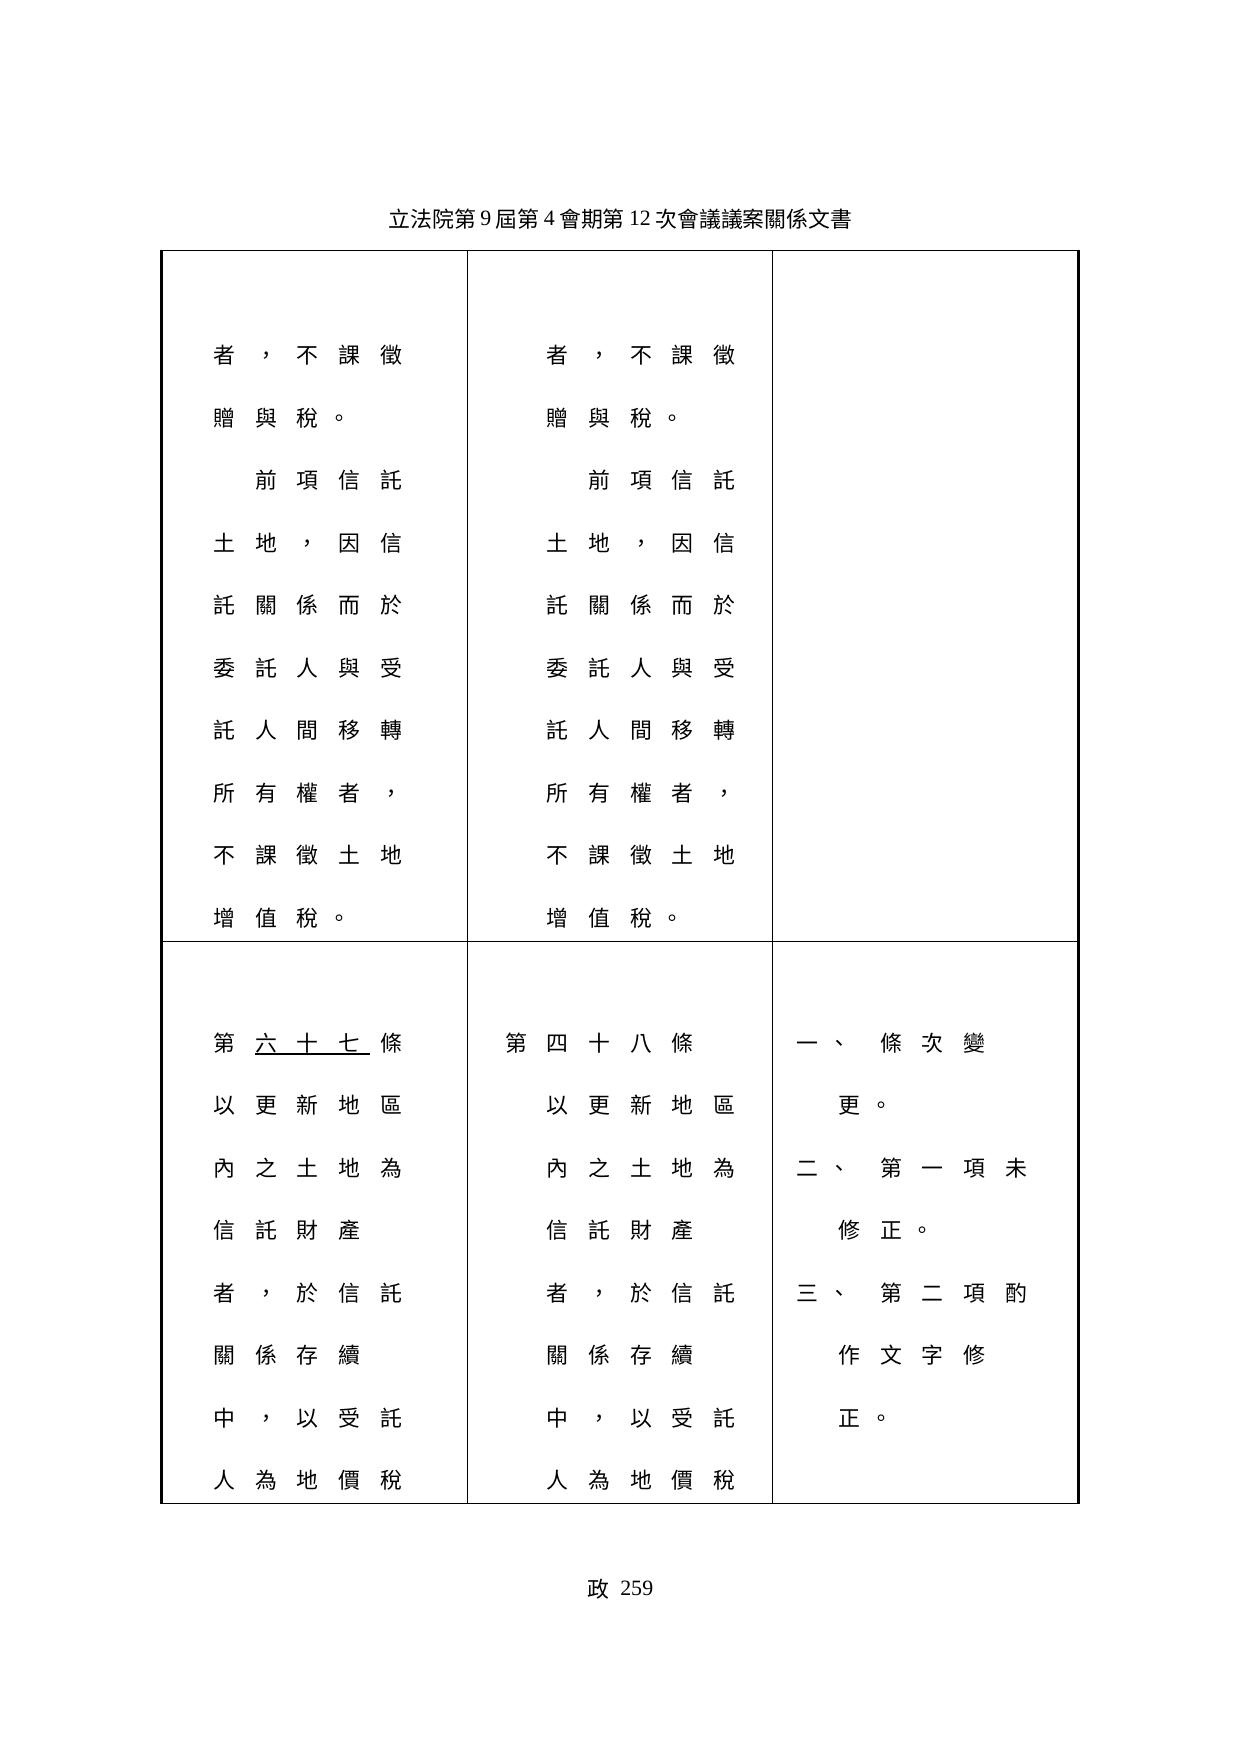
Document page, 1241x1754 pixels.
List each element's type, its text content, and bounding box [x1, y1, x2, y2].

table_cell [773, 251, 1077, 941]
table_cell 者，不課徵贈與稅。 前項信託土地，因信託關係而於委託人與受託人間移轉所有權者，不課徵土地增值稅。 [163, 251, 467, 941]
table_cell 第六十七條 以更新地區內之土地為信託財產者，於信託關係存續中，以受託人為地價稅 [163, 942, 467, 1503]
table_cell 一、條次變更。 二、第一項未修正。 三、第二項酌作文字修正。 [773, 942, 1077, 1503]
table_cell 者，不課徵贈與稅。 前項信託土地，因信託關係而於委託人與受託人間移轉所有權者，不課徵土地增值稅。 [468, 251, 772, 941]
table_cell 第四十八條 以更新地區內之土地為信託財產者，於信託關係存續中，以受託人為地價稅 [468, 942, 772, 1503]
